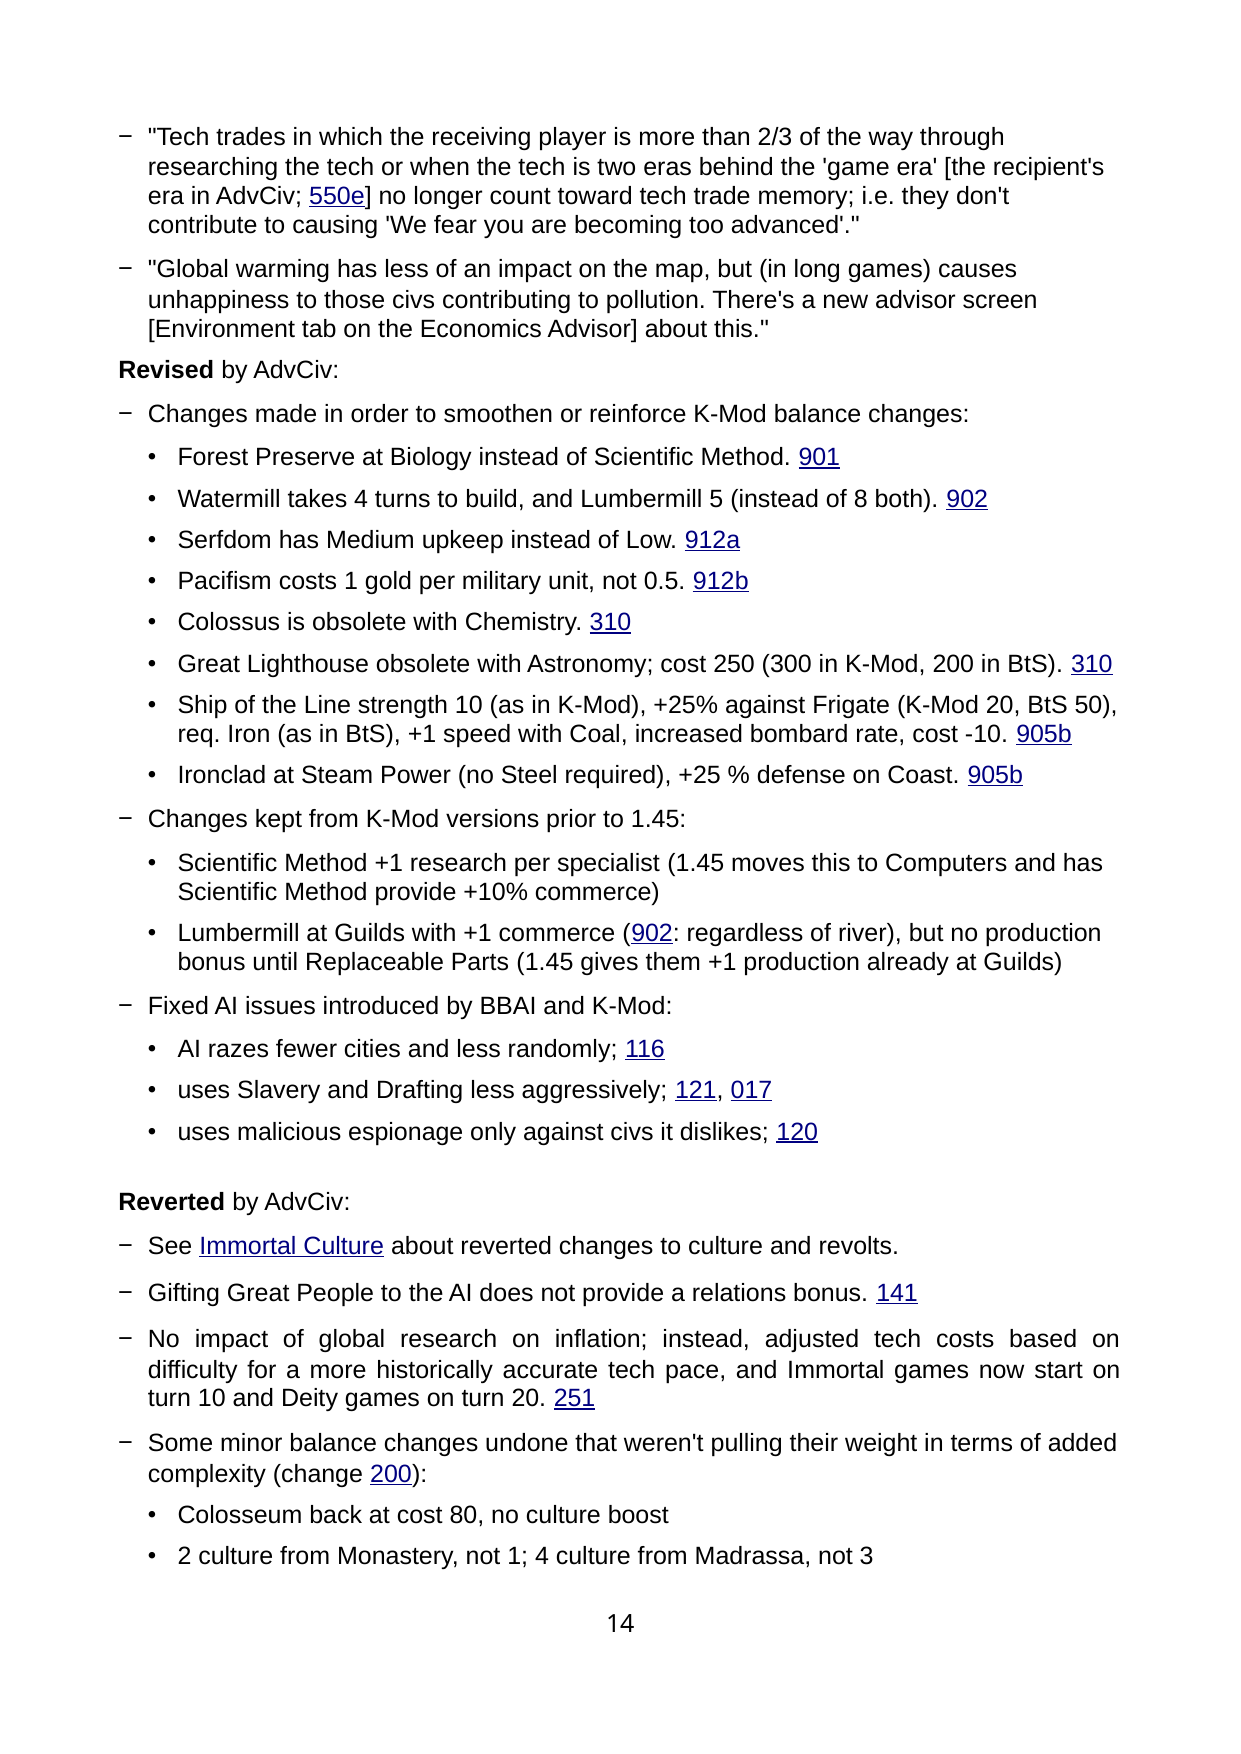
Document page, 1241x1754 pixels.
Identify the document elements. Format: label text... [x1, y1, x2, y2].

list Forest Preserve at Biology instead of Scientific Method. 901 [148, 442, 1122, 471]
list uses Slavery and Drafting less aggressively; 121, 017 [148, 1075, 1122, 1104]
list "Global warming has less of an impact on the map, but (in long games) causes unhappiness to those civs contributing to pollution. There's a new advisor screen [Environment tab on the Economics Advisor] about this." [118, 251, 1122, 342]
list Lumbermill at Guilds with +1 commerce (902: regardless of river), but no production bonus until Replaceable Parts (1.45 gives them +1 production already at Guilds) [148, 918, 1122, 975]
list "Tech trades in which the receiving player is more than 2/3 of the way through researching the tech or when the tech is two eras behind the 'game era' [the recipient's era in AdvCiv; 550e] no longer count toward tech trade memory; i.e. they don't contribute to causing 'We fear you are becoming too advanced'." [118, 118, 1122, 238]
list Watermill takes 4 turns to build, and Lumbermill 5 (instead of 8 both). 902 [148, 484, 1122, 512]
list Gifting Great People to the AI does not provide a relations bonus. 141 [118, 1274, 1122, 1308]
list Colosseum back at cost 80, no culture boost [148, 1500, 1122, 1529]
text Reverted by AdvCiv: [118, 1158, 1122, 1215]
list Some minor balance changes undone that weren't pulling their weight in terms of added complexity (change 200): [118, 1424, 1122, 1487]
list Great Lighthouse obsolete with Astronomy; cost 250 (300 in K-Mod, 200 in BtS). 310 [148, 649, 1122, 677]
list Fixed AI issues introduced by BBAI and K-Mod: [118, 988, 1122, 1022]
list uses malicious espionage only against civs it dislikes; 120 [148, 1117, 1122, 1145]
list Ironclad at Steam Power (no Steel required), +25 % defense on Coast. 905b [148, 760, 1122, 789]
list Scientific Method +1 research per specialist (1.45 moves this to Computers and has Scientific Method provide +10% commerce) [148, 848, 1122, 905]
list Changes made in order to smoothen or reinforce K-Mod balance changes: [118, 396, 1122, 430]
list Ship of the Line strength 10 (as in K-Mod), +25% against Frigate (K-Mod 20, BtS 50), req. Iron (as in BtS), +1 speed with Coal, increased bombard rate, cost -10. 905b [148, 690, 1122, 747]
list Pacifism costs 1 gold per military unit, not 0.5. 912b [148, 566, 1122, 595]
list AI razes fewer cities and less randomly; 116 [148, 1034, 1122, 1063]
list 2 culture from Monastery, not 1; 4 culture from Madrassa, not 3 [148, 1541, 1122, 1570]
list Serfdom has Medium upkeep instead of Low. 912a [148, 525, 1122, 554]
text Revised by AdvCiv: [118, 355, 1122, 383]
list Changes kept from K-Mod versions prior to 1.45: [118, 801, 1122, 835]
list Colossus is obsolete with Chemistry. 310 [148, 607, 1122, 636]
list No impact of global research on inflation; instead, adjusted tech costs based on difficulty for a more historically accurate tech pace, and Immortal games now start on turn 10 and Deity games on turn 20. 251 [118, 1321, 1122, 1412]
list See Immortal Culture about reverted changes to culture and revolts. [118, 1228, 1122, 1262]
